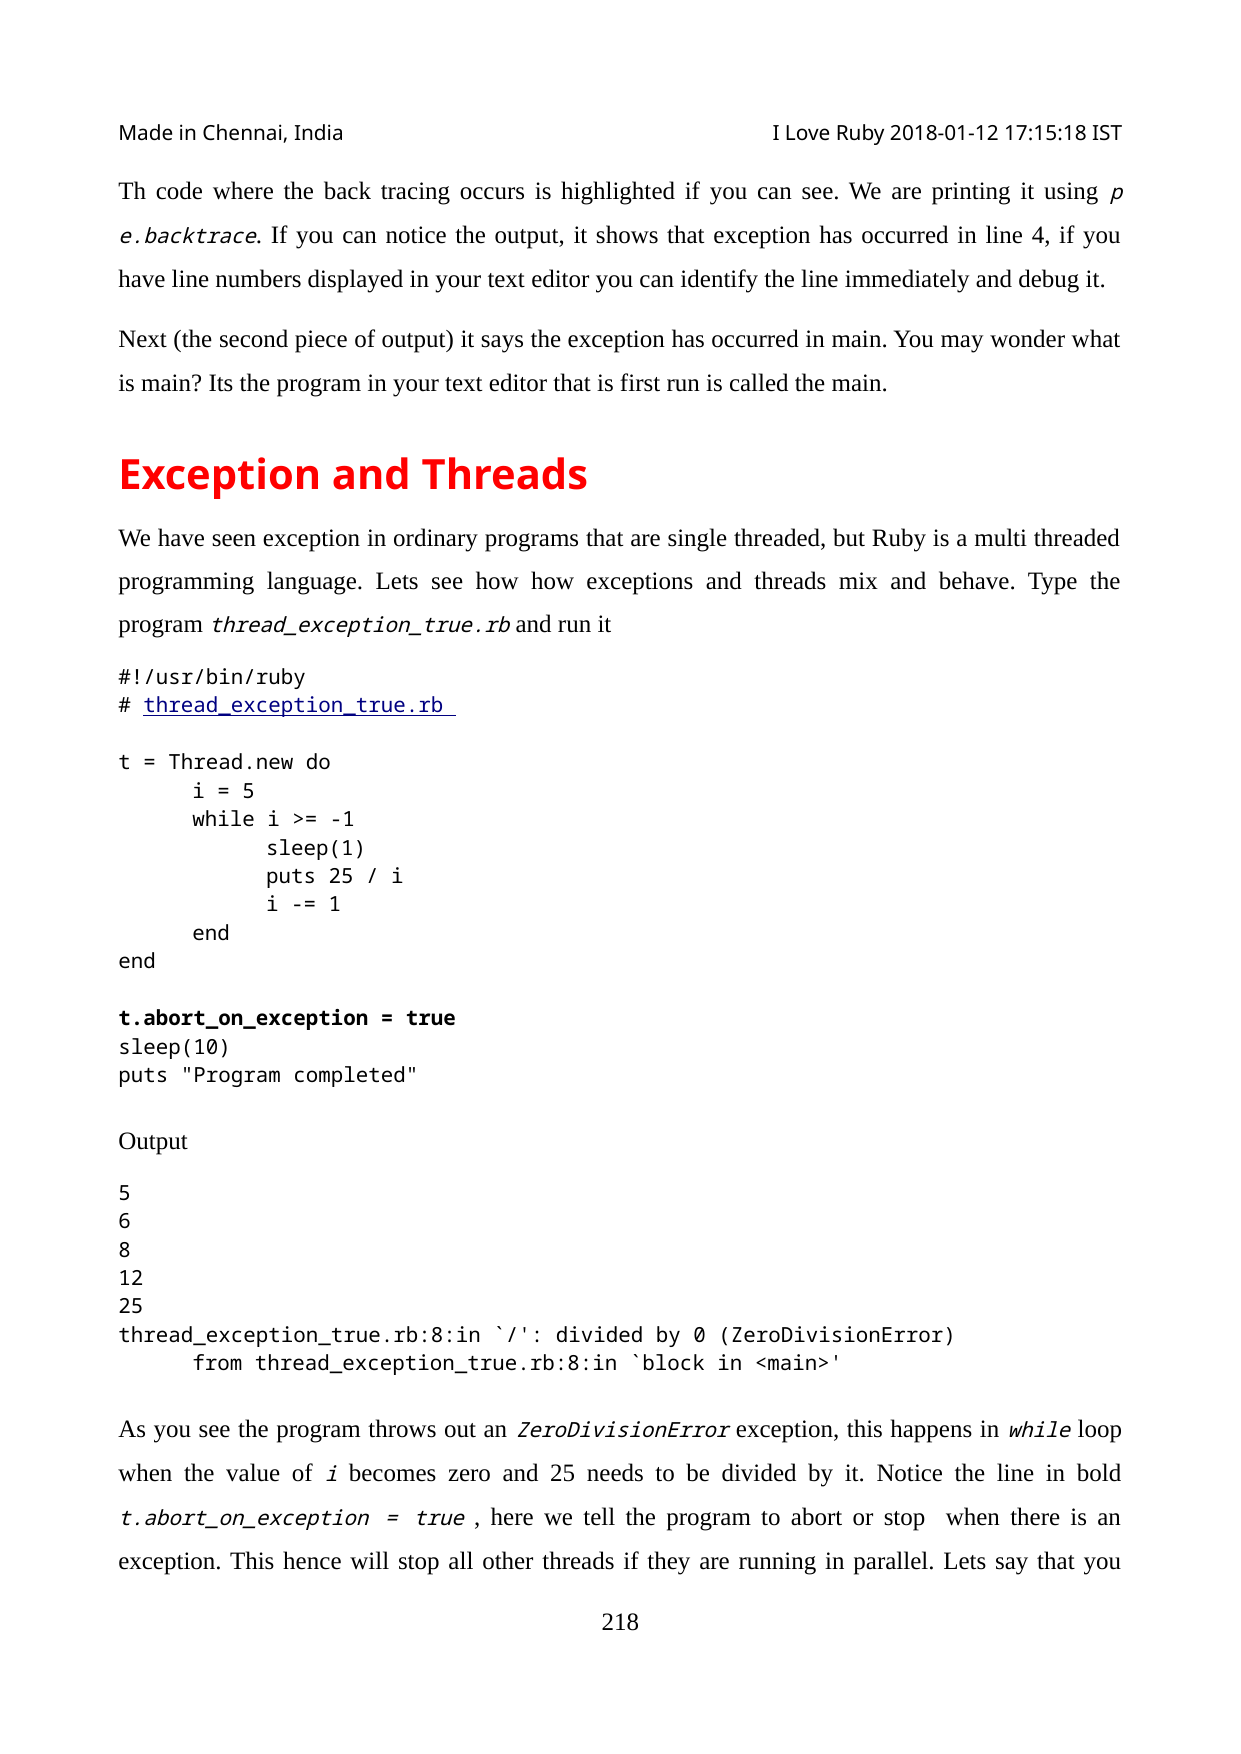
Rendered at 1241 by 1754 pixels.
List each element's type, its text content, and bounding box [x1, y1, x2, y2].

text 25 [118, 1292, 1122, 1320]
text Output [118, 1126, 1122, 1155]
text # thread_exception_true.rb [118, 691, 1122, 719]
text sleep(10) [118, 1032, 1122, 1060]
subtitle Exception and Threads [118, 445, 1122, 501]
text i = 5 [118, 776, 1122, 804]
text while i >= -1 [118, 804, 1122, 833]
text Th code where the back tracing occurs is highlighted if you can see. We are printing it using p e.backtrace. If you can notice the output, it shows that exception has occurred in line 4, if you have line numbers displayed in your text editor you can identify the line immediately and debug it. [118, 176, 1122, 292]
text t = Thread.new do [118, 747, 1122, 776]
text 8 [118, 1235, 1122, 1263]
text end [118, 918, 1122, 946]
text Next (the second piece of output) it says the exception has occurred in main. You may wonder what is main? Its the program in your text editor that is first run is called the main. [118, 324, 1122, 396]
text sleep(1) [118, 833, 1122, 861]
text thread_exception_true.rb:8:in `/': divided by 0 (ZeroDivisionError) [118, 1320, 1122, 1348]
text As you see the program throws out an ZeroDivisionError exception, this happens in while loop when the value of i becomes zero and 25 needs to be divided by it. Notice the line in bold t.abort_on_exception = true , here we tell the program to abort or stop when there is an exception. This hence will stop all other threads if they are running in parallel. Lets say that you [118, 1414, 1122, 1574]
text end [118, 946, 1122, 975]
text from thread_exception_true.rb:8:in `block in <main>' [118, 1348, 1122, 1377]
text puts "Program completed" [118, 1060, 1122, 1089]
text puts 25 / i [118, 861, 1122, 889]
text We have seen exception in ordinary programs that are single threaded, but Ruby is a multi threaded programming language. Lets see how how exceptions and threads mix and behave. Type the program thread_exception_true.rb and run it [118, 523, 1122, 638]
text 12 [118, 1263, 1122, 1292]
text i -= 1 [118, 889, 1122, 918]
text 6 [118, 1206, 1122, 1235]
text #!/usr/bin/ruby [118, 662, 1122, 691]
text t.abort_on_exception = true [118, 1003, 1122, 1032]
text 5 [118, 1178, 1122, 1206]
